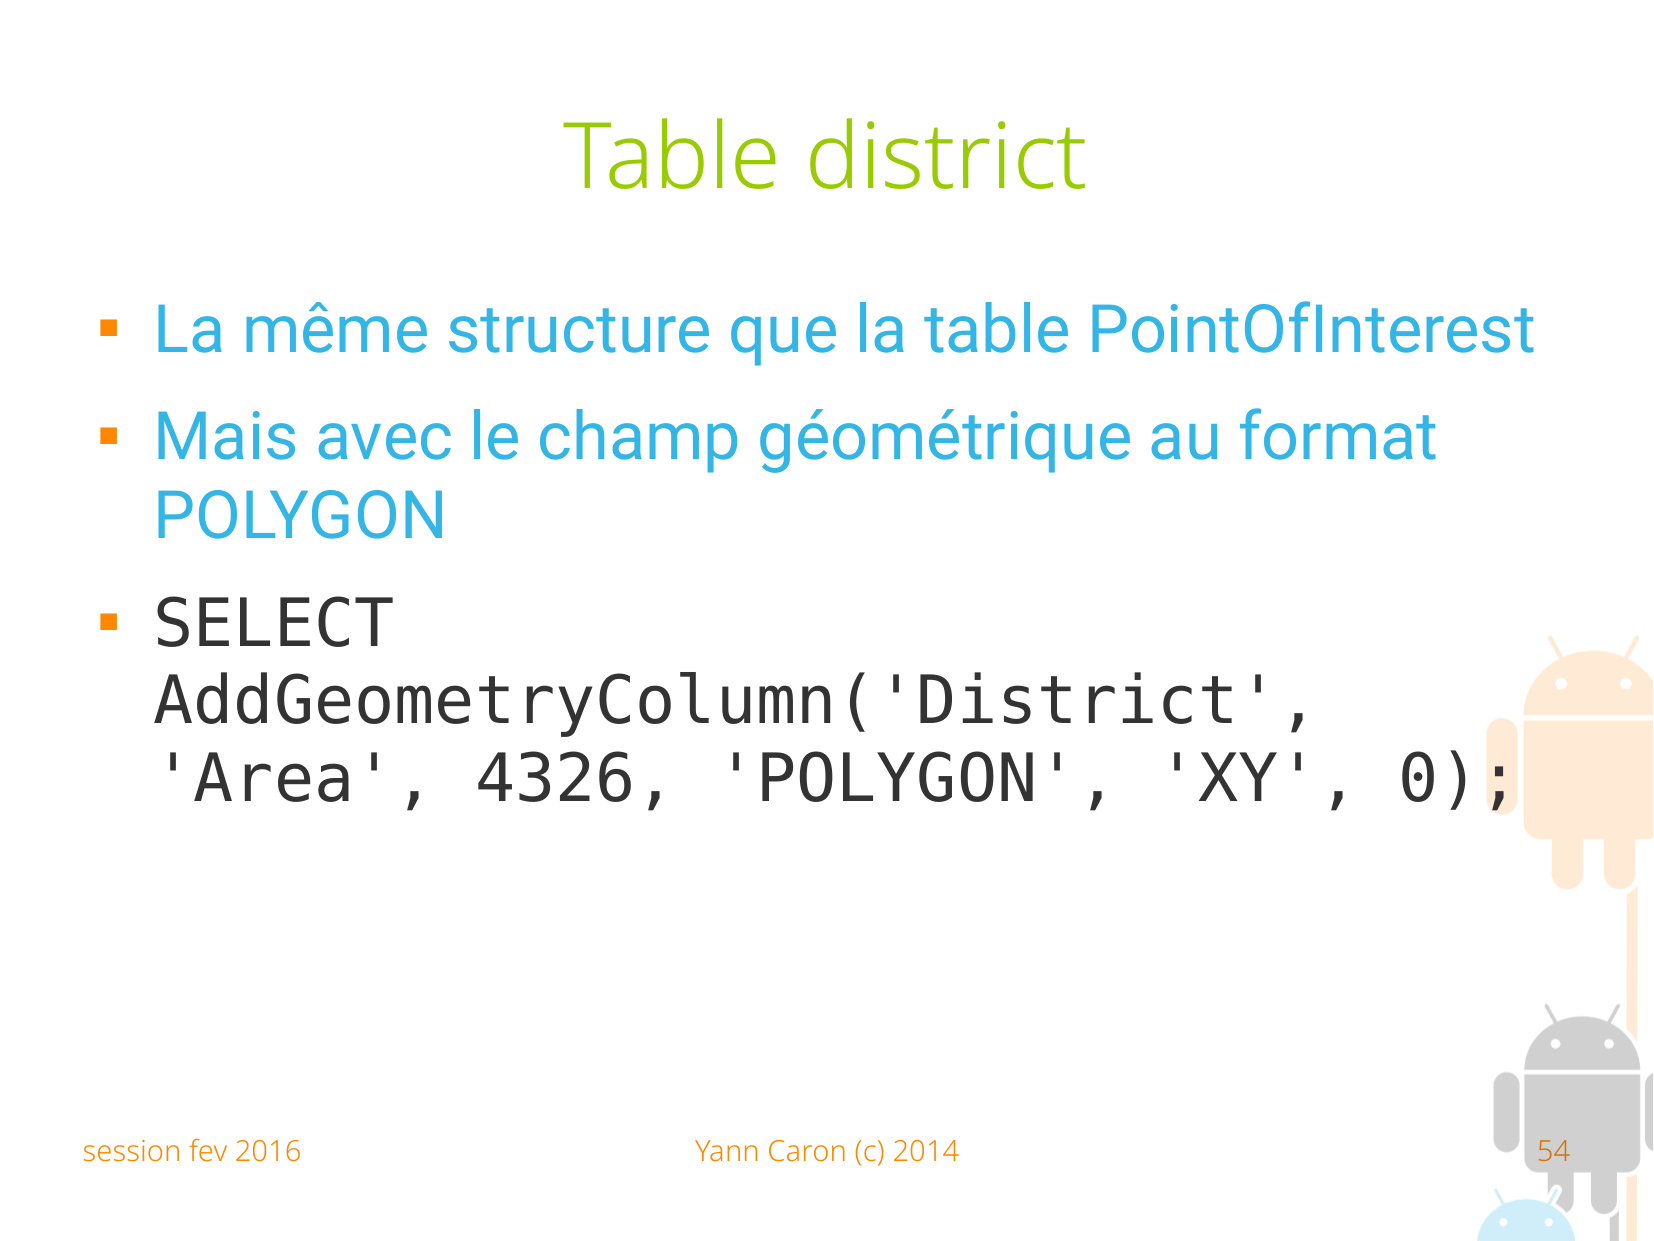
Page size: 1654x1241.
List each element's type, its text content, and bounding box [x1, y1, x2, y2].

title Table district [82, 49, 1571, 257]
list La même structure que la table PointOfInterest Mais avec le champ géométrique au format POLYGON SELECT AddGeometryColumn('District', 'Area', 4326, 'POLYGON', 'XY', 0); [82, 290, 1571, 1010]
picture [240, 423, 1654, 1241]
